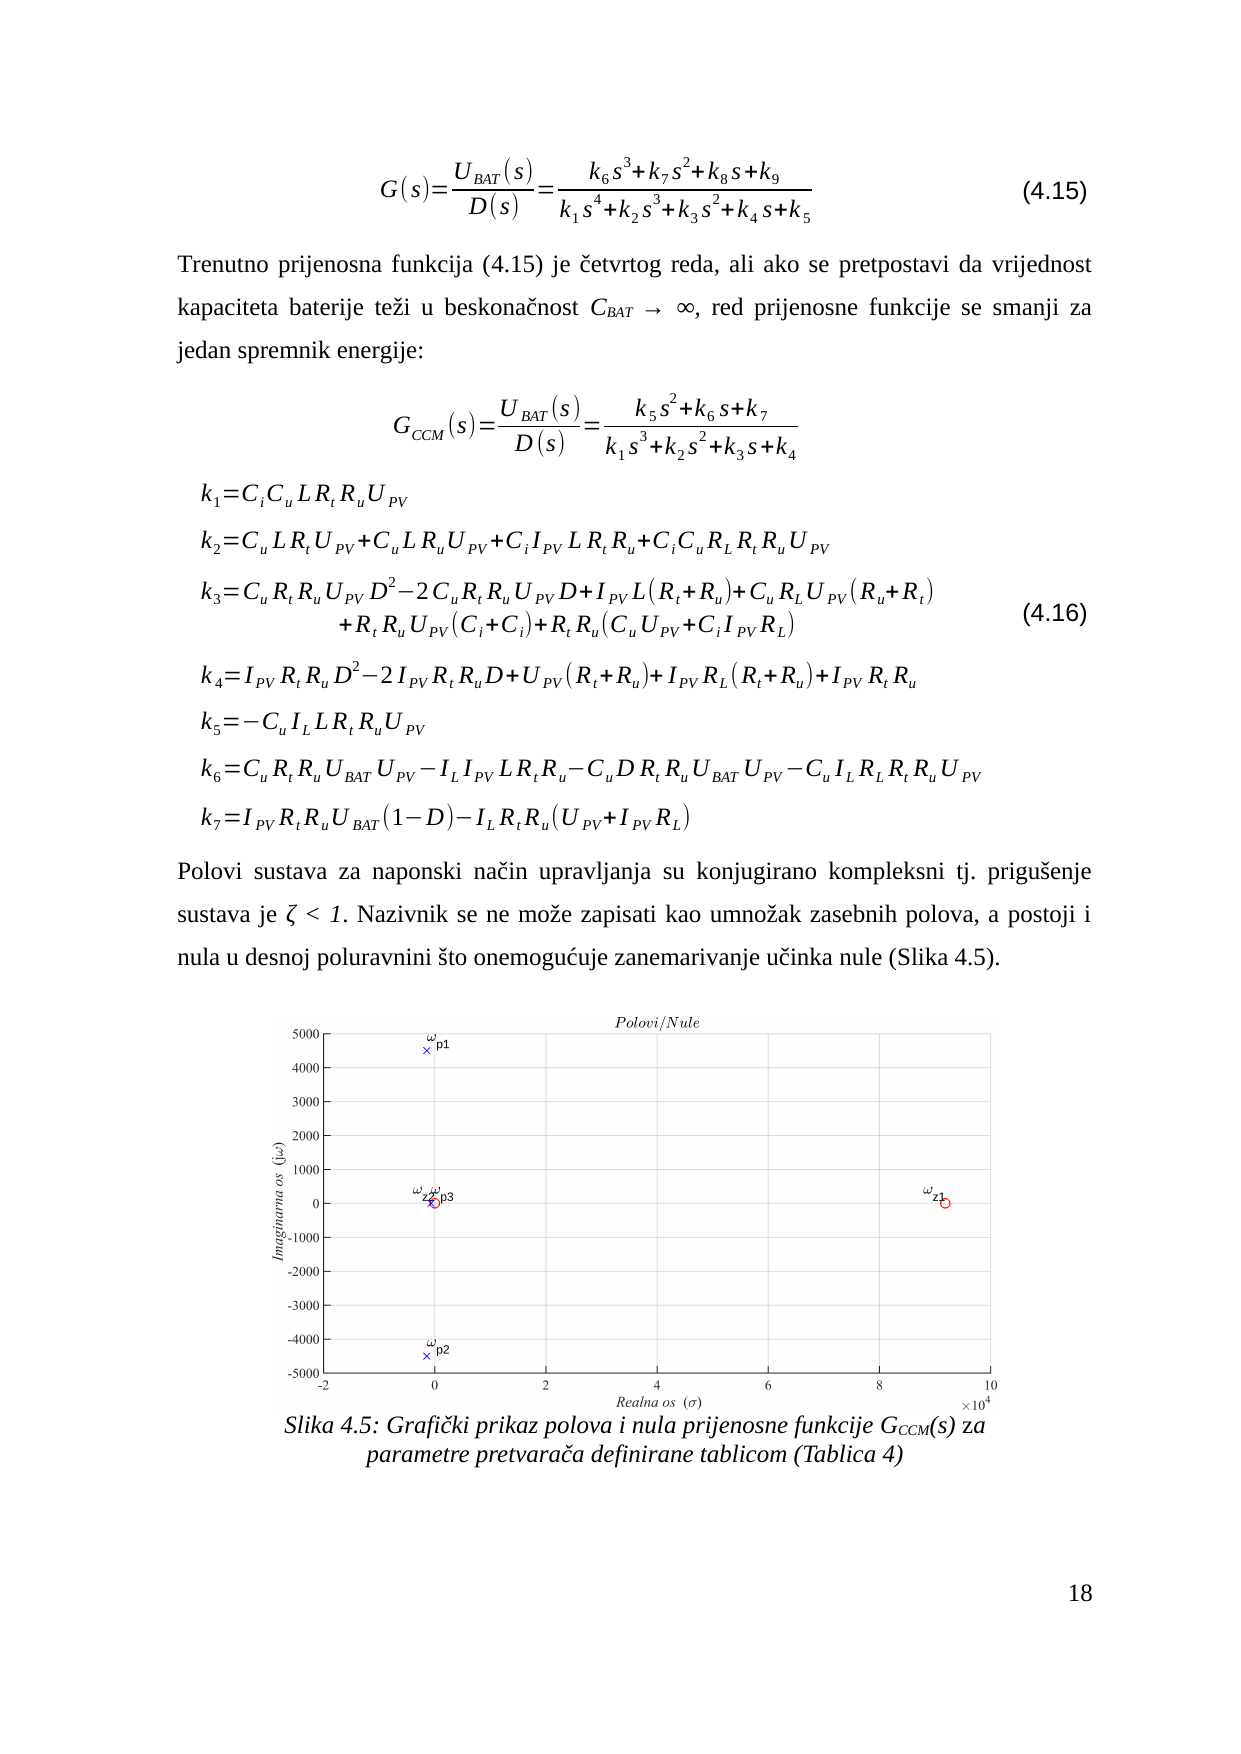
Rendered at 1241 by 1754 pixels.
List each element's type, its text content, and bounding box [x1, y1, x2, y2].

table_header [177, 148, 1015, 237]
table_cell [177, 749, 1015, 796]
picture [271, 1015, 998, 1411]
table_cell [177, 521, 1015, 568]
table_cell [177, 651, 1015, 702]
table_header (4.15) [1015, 148, 1093, 237]
table_cell [177, 474, 1015, 521]
text Polovi sustava za naponski način upravljanja su konjugirano kompleksni tj. prigušenje sustava je ζ < 1. Nazivnik se ne može zapisati kao umnožak zasebnih polova, a postoji i nula u desnoj poluravnini što onemogućuje zanemarivanje učinka nule (Slika 4.5). [177, 856, 1093, 971]
table_cell [177, 568, 1015, 651]
table_cell [177, 796, 1015, 844]
table_cell [177, 702, 1015, 749]
table_header [177, 384, 1015, 473]
text Slika 4.5: Grafički prikaz polova i nula prijenosne funkcije GCCM(s) za parametre pretvarača definirane tablicom (Tablica 4) [272, 1411, 998, 1468]
table_header (4.16) [1015, 384, 1093, 844]
text Trenutno prijenosna funkcija (4.15) je četvrtog reda, ali ako se pretpostavi da vrijednost kapaciteta baterije teži u beskonačnost CBAT → ∞, red prijenosne funkcije se smanji za jedan spremnik energije: [177, 249, 1093, 364]
